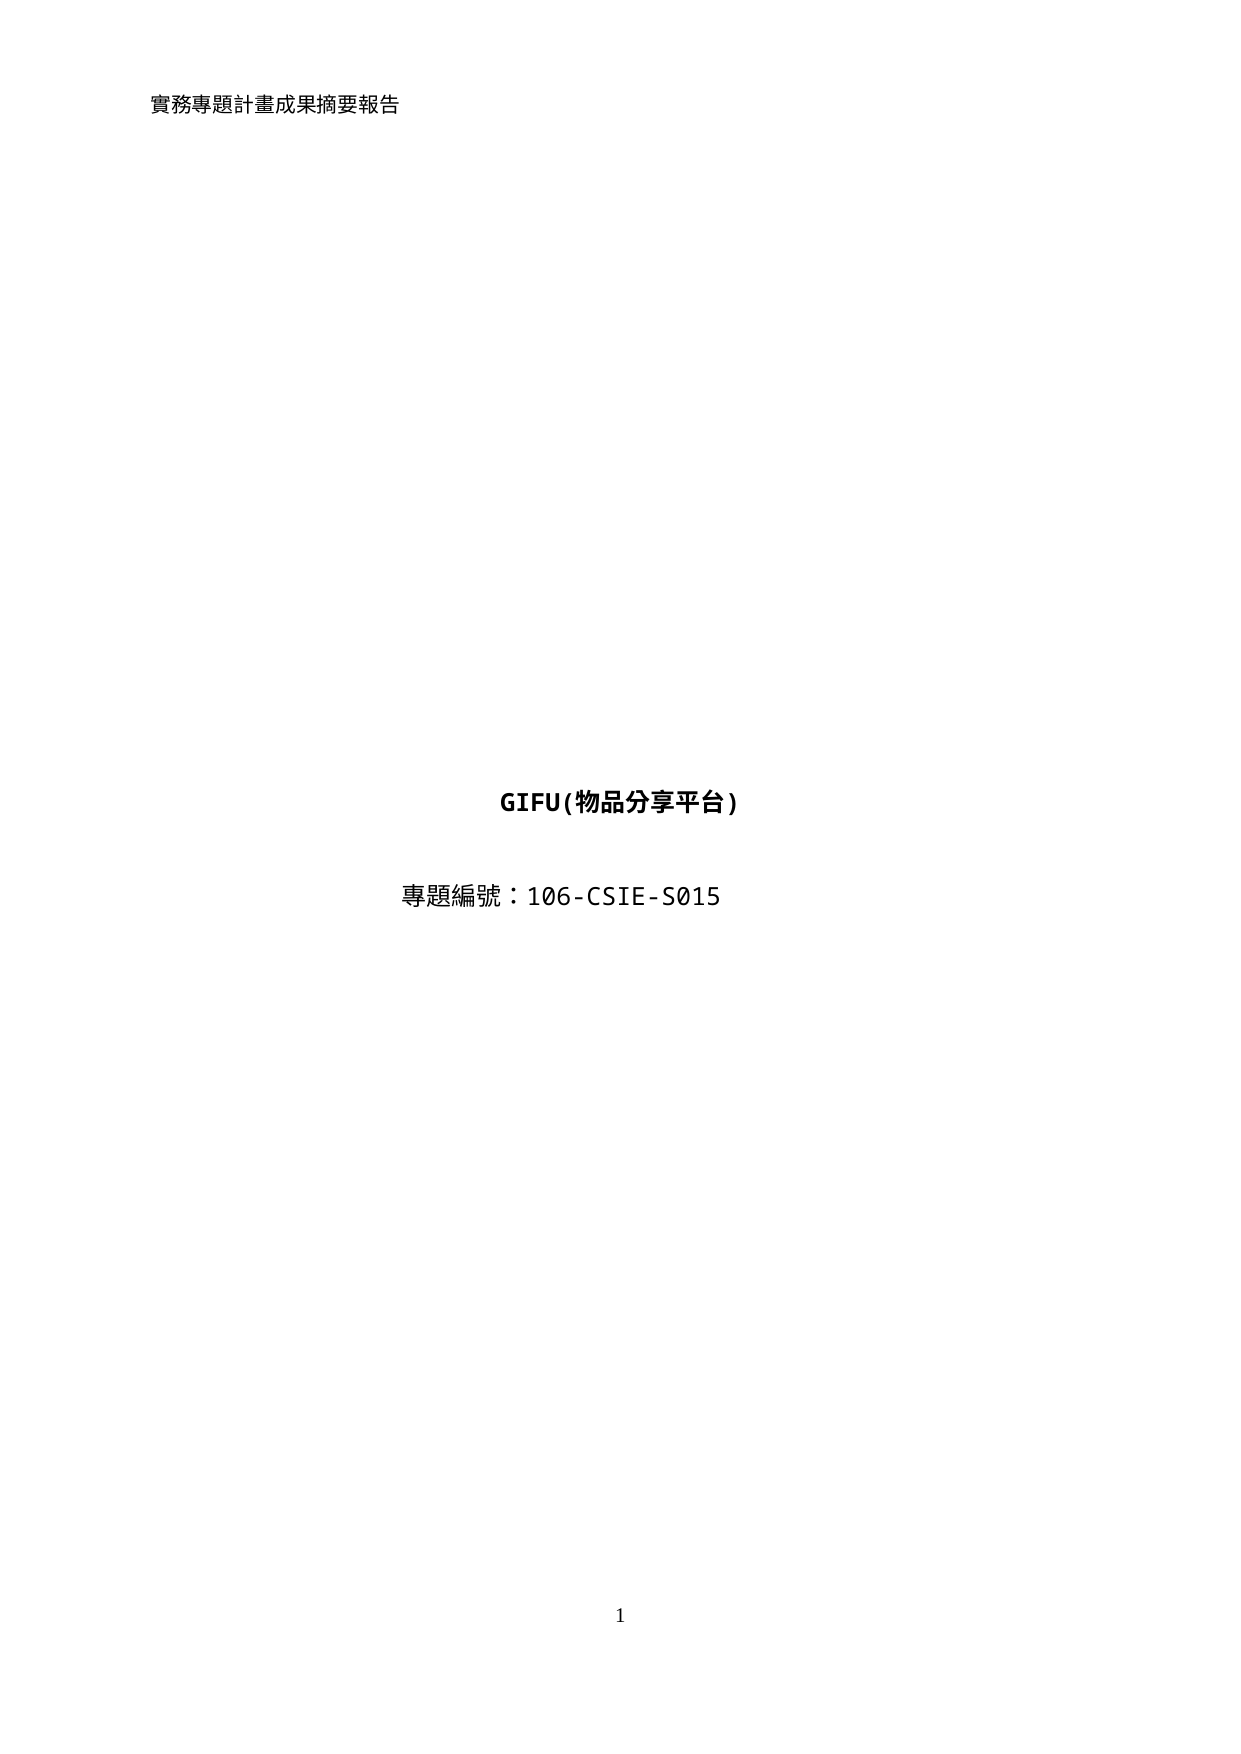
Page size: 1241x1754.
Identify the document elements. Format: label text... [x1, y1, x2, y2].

text 專題編號：106-CSIE-S015 [401, 853, 1090, 915]
text GIFU(物品分享平台) [150, 782, 1090, 819]
